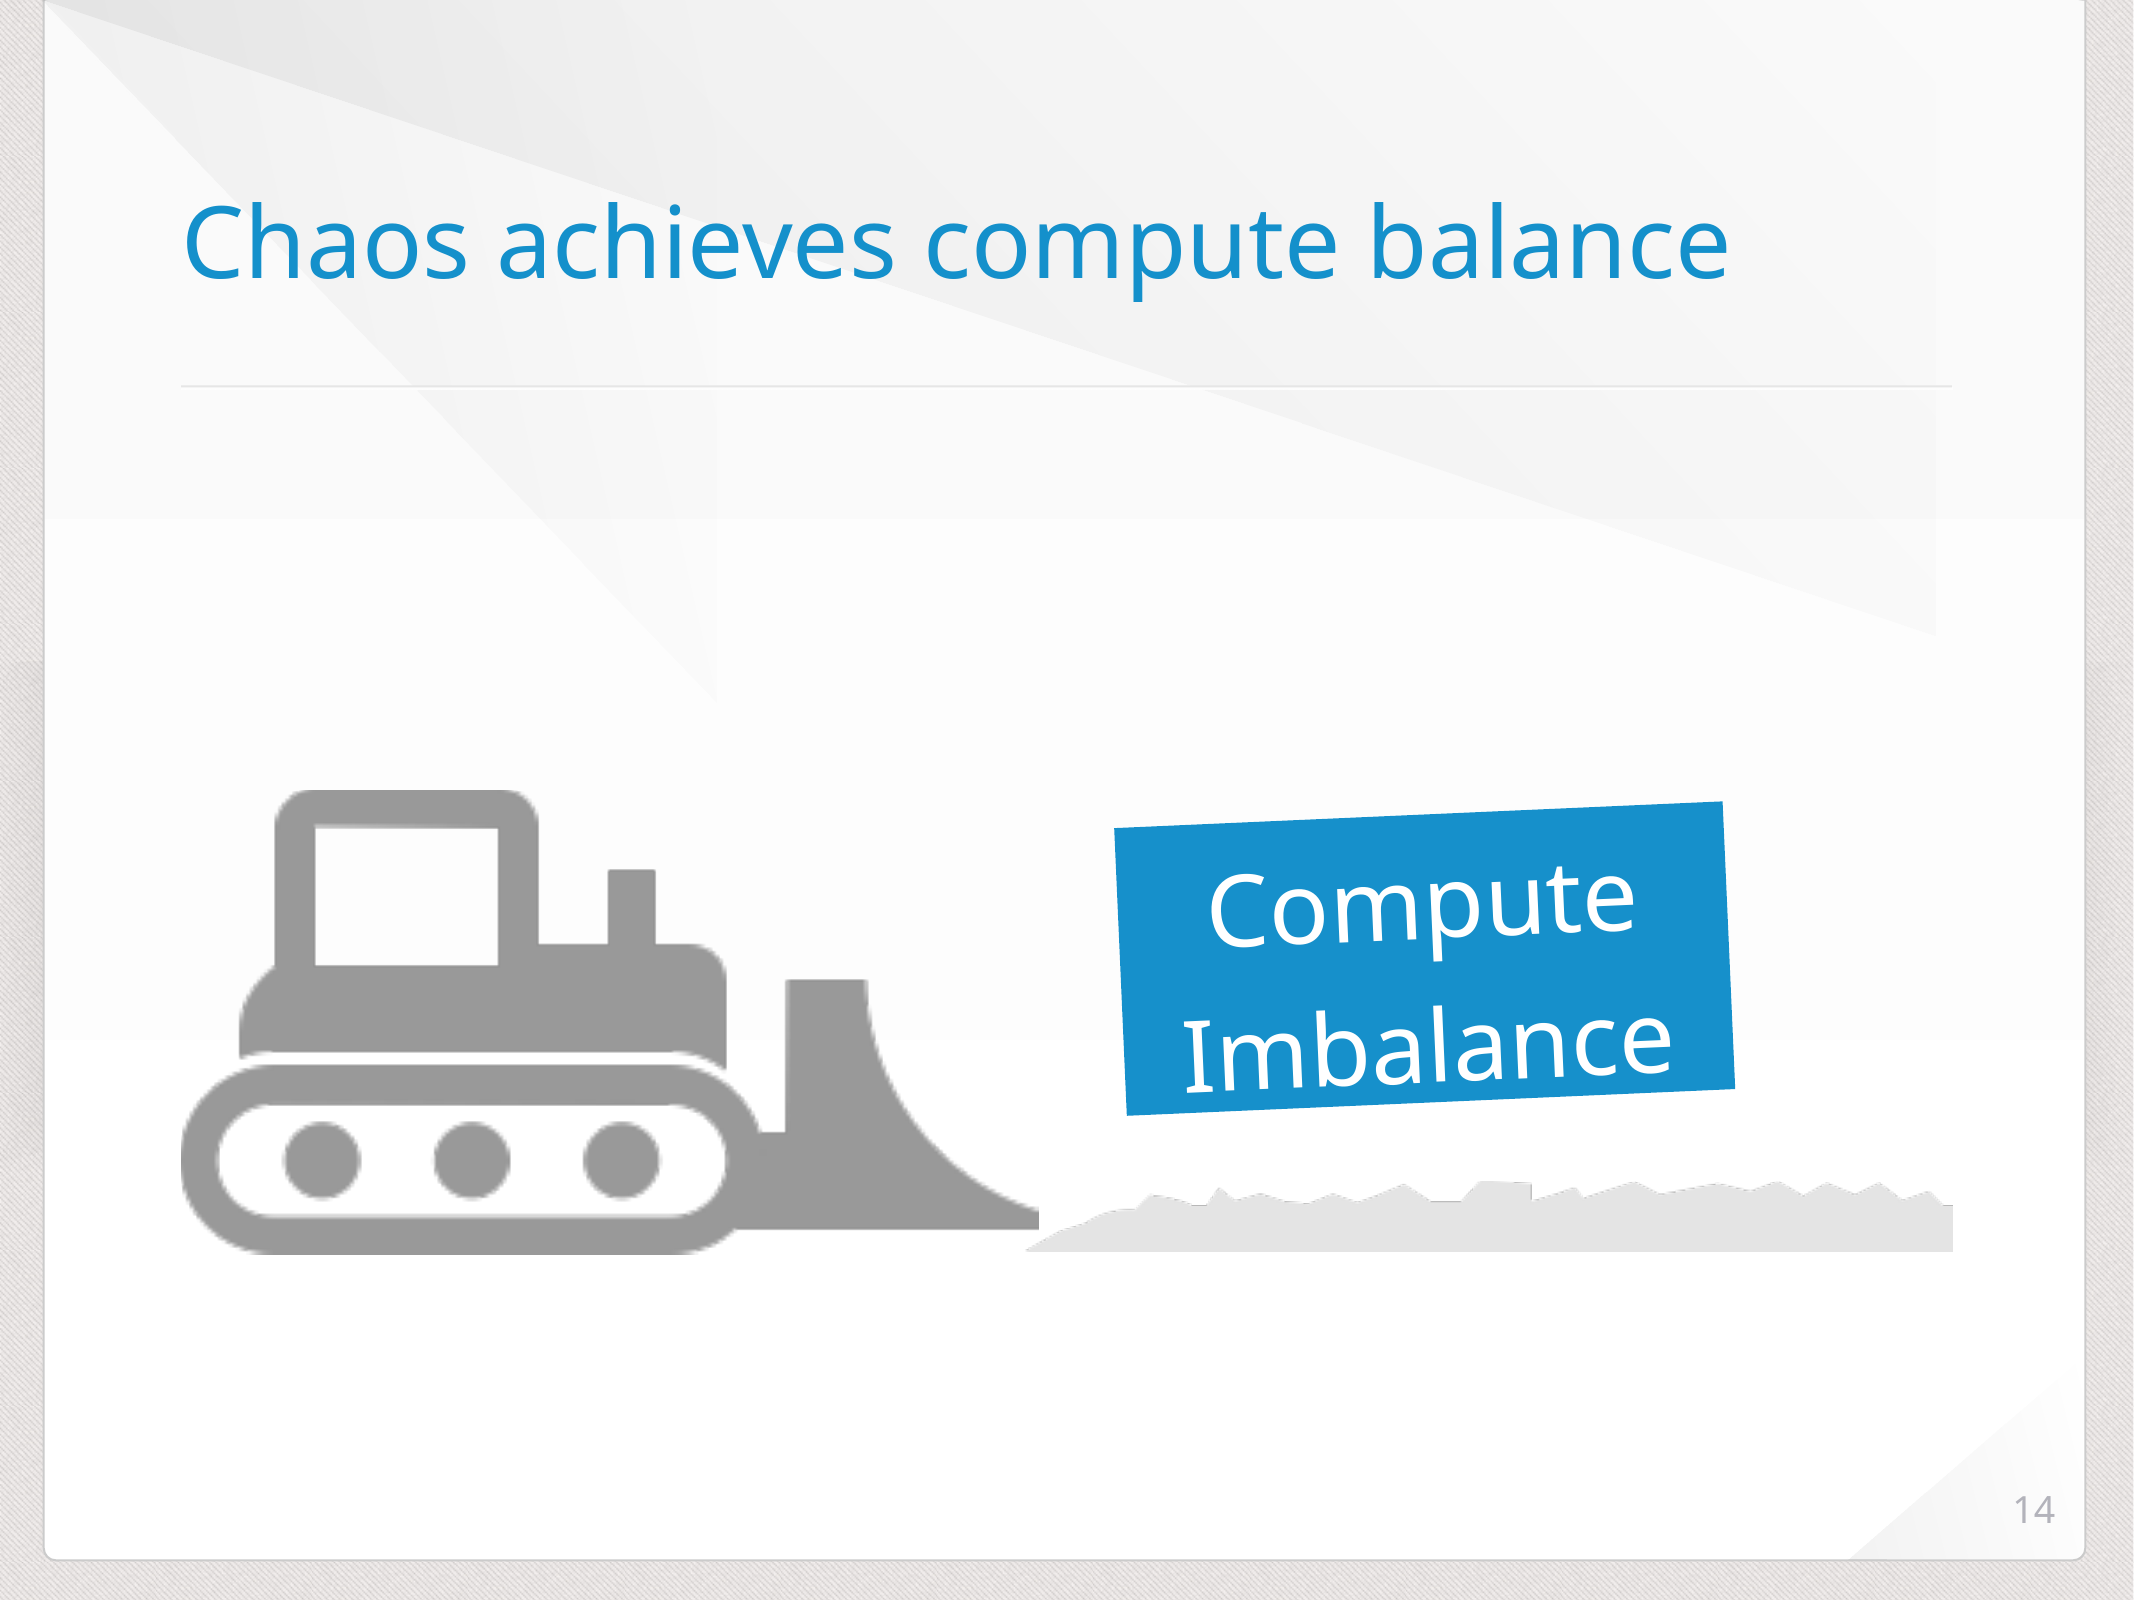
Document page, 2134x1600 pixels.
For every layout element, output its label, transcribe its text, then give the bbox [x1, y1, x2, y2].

picture [0, 0, 2134, 1600]
title Chaos achieves compute balance [181, 145, 1953, 355]
picture [181, 790, 1953, 1255]
slide_number [1909, 1476, 2071, 1548]
text_box Compute Imbalance [1114, 801, 1736, 1116]
